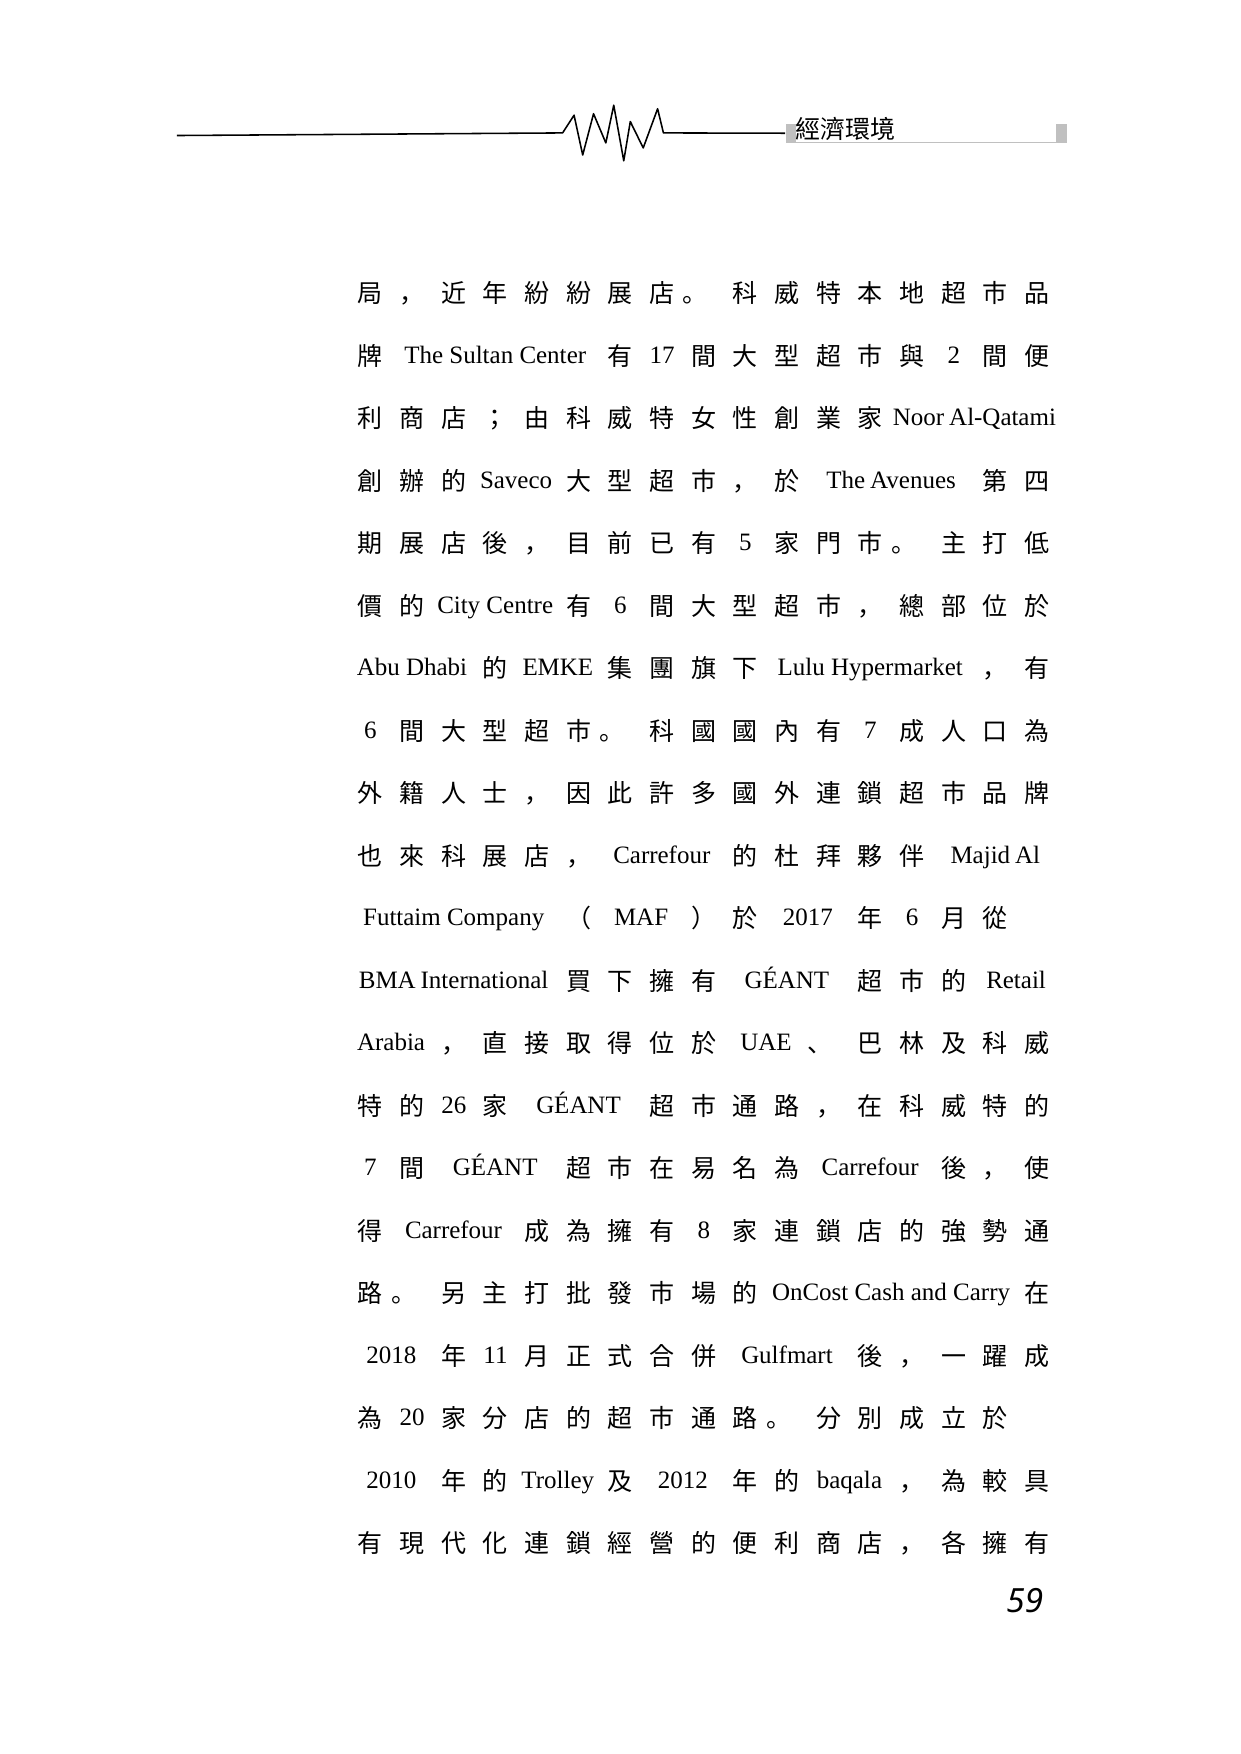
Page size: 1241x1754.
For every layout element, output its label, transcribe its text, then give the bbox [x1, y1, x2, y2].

text 局，近年紛紛展店。科威特本地超市品牌The Sultan Center有17間大型超市與2間便利商店；由科威特女性創業家Noor Al-Qatami創辦的Saveco大型超市，於The Avenues第四期展店後，目前已有5家門市。主打低價的City Centre有6間大型超市，總部位於Abu Dhabi的EMKE集團旗下Lulu Hypermarket，有6間大型超市。科國國內有7成人口為外籍人士，因此許多國外連鎖超市品牌也來科展店，Carrefour的杜拜夥伴Majid Al Futtaim Company（MAF）於2017年6月從BMA International買下擁有GÉANT超市的Retail Arabia，直接取得位於UAE、巴林及科威特的26家GÉANT超市通路，在科威特的7間GÉANT超市在易名為Carrefour後，使得Carrefour成為擁有8家連鎖店的強勢通路。另主打批發市場的OnCost Cash and Carry在2018年11月正式合併Gulfmart後，一躍成為20家分店的超市通路。分別成立於2010年的Trolley及2012年的baqala，為較具有現代化連鎖經營的便利商店，各擁有 [330, 250, 1058, 1563]
